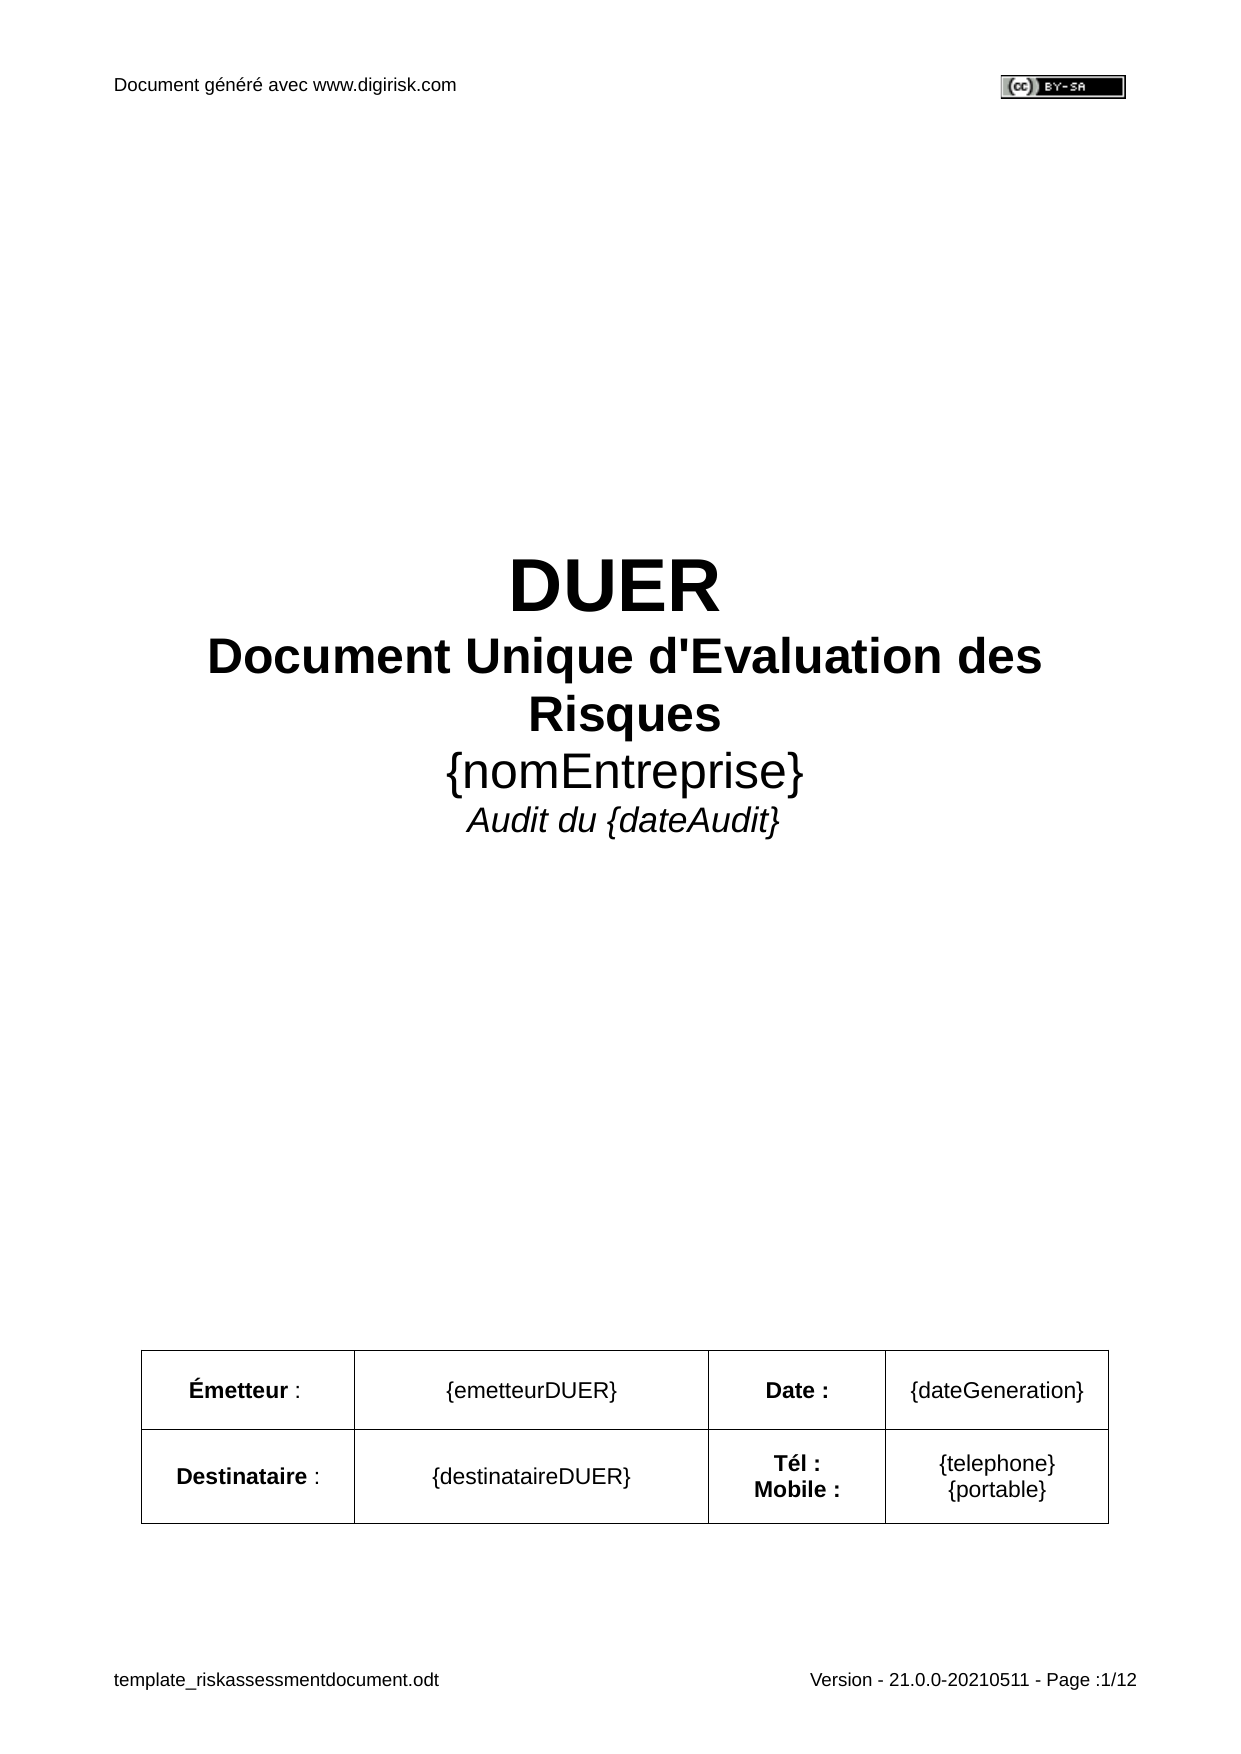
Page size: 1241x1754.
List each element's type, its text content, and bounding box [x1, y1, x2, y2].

text Audit du {dateAudit} [114, 799, 1137, 840]
text DUER [114, 541, 1137, 627]
picture [1000, 75, 1126, 99]
table_cell {destinataireDUER} [355, 1430, 708, 1523]
text Document Unique d'Evaluation des Risques [114, 627, 1137, 742]
table_cell Destinataire : [142, 1430, 354, 1523]
table_header Émetteur : [142, 1351, 354, 1429]
table_header {emetteurDUER} [355, 1351, 708, 1429]
table_cell {telephone} {portable} [886, 1430, 1108, 1523]
table_header {dateGeneration} [886, 1351, 1108, 1429]
table_cell Tél : Mobile : [709, 1430, 885, 1523]
text {nomEntreprise} [114, 742, 1137, 799]
table_header Date : [709, 1351, 885, 1429]
